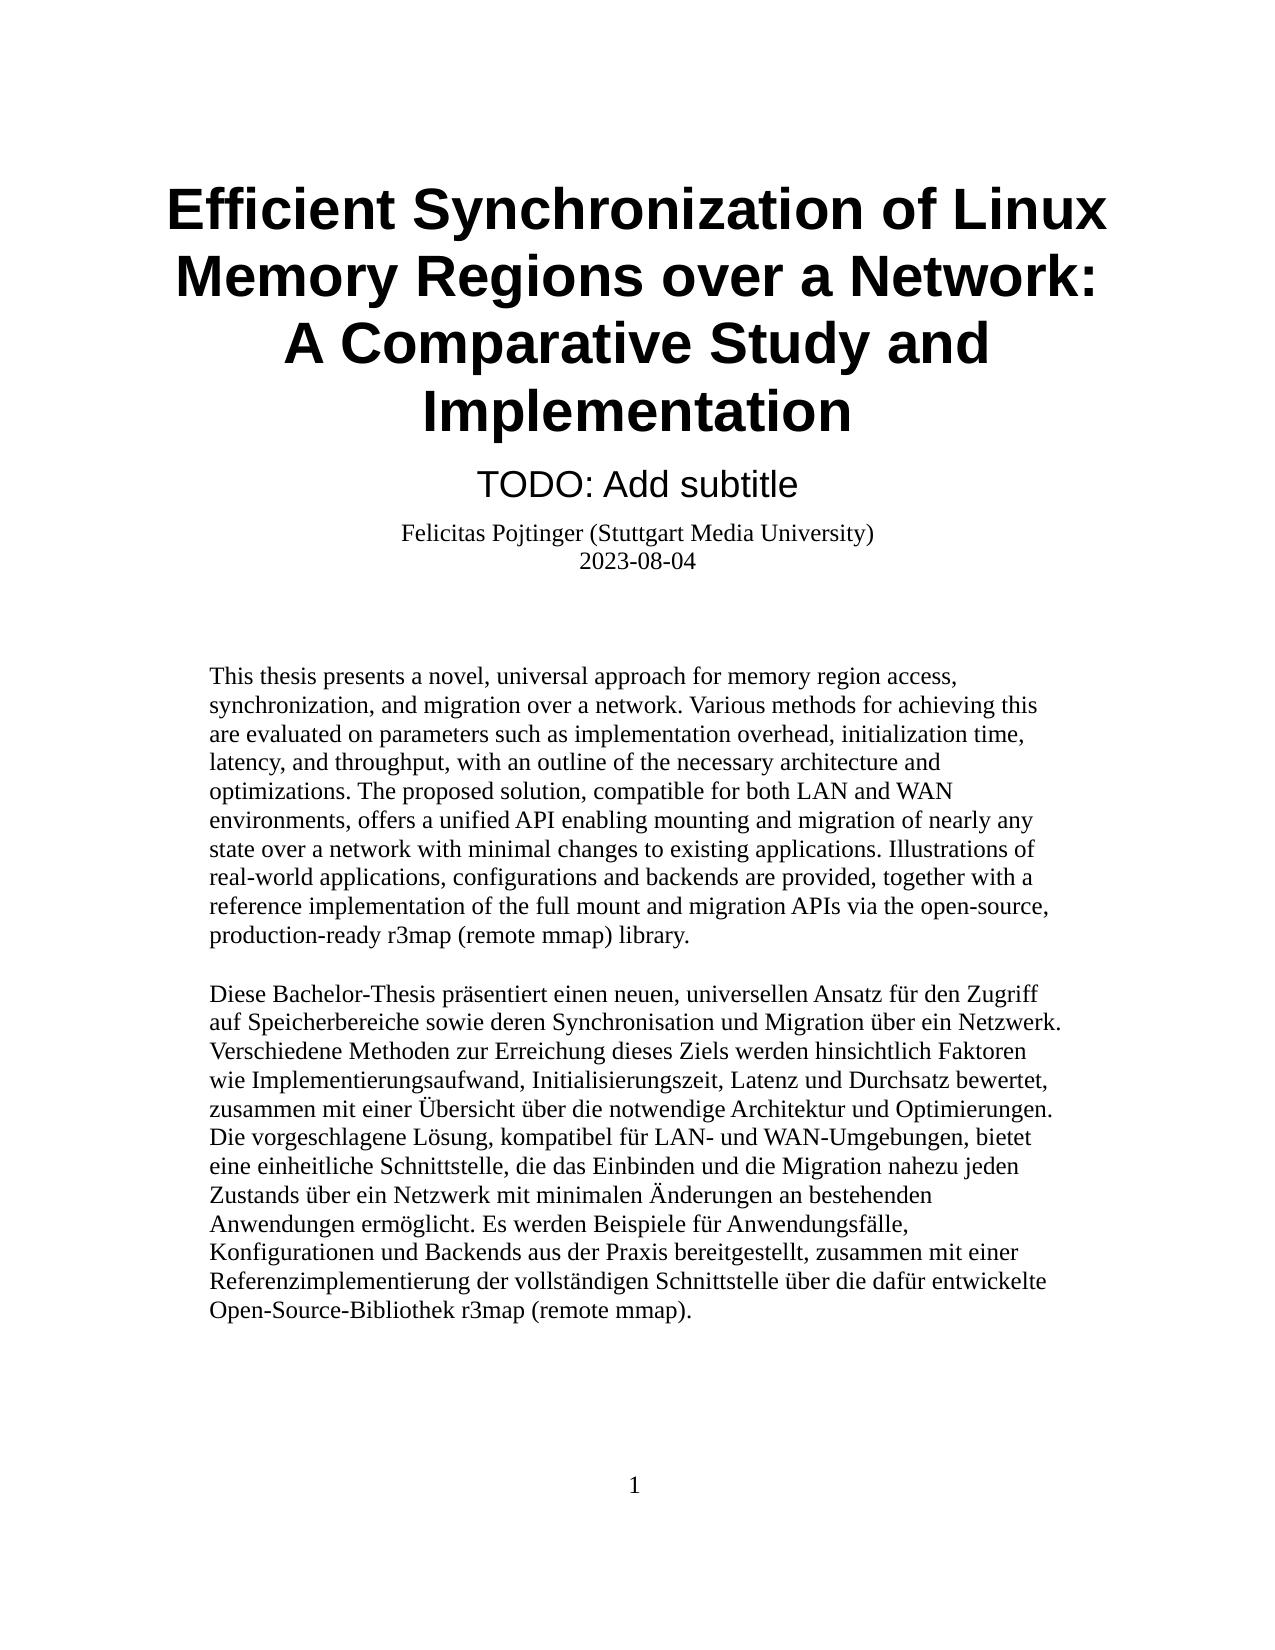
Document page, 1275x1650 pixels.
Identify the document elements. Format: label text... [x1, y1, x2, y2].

text 2023-08-04 [150, 546, 1125, 575]
text Diese Bachelor-Thesis präsentiert einen neuen, universellen Ansatz für den Zugriff auf Speicherbereiche sowie deren Synchronisation und Migration über ein Netzwerk. Verschiedene Methoden zur Erreichung dieses Ziels werden hinsichtlich Faktoren wie Implementierungsaufwand, Initialisierungszeit, Latenz und Durchsatz bewertet, zusammen mit einer Übersicht über die notwendige Architektur und Optimierungen. Die vorgeschlagene Lösung, kompatibel für LAN- und WAN-Umgebungen, bietet eine einheitliche Schnittstelle, die das Einbinden und die Migration nahezu jeden Zustands über ein Netzwerk mit minimalen Änderungen an bestehenden Anwendungen ermöglicht. Es werden Beispiele für Anwendungsfälle, Konfigurationen und Backends aus der Praxis bereitgestellt, zusammen mit einer Referenzimplementierung der vollständigen Schnittstelle über die dafür entwickelte Open-Source-Bibliothek r3map (remote mmap). [209, 979, 1066, 1324]
text Felicitas Pojtinger (Stuttgart Media University) [150, 518, 1125, 546]
title Efficient Synchronization of Linux Memory Regions over a Network: A Comparative Study and Implementation [150, 175, 1125, 443]
text This thesis presents a novel, universal approach for memory region access, synchronization, and migration over a network. Various methods for achieving this are evaluated on parameters such as implementation overhead, initialization time, latency, and throughput, with an outline of the necessary architecture and optimizations. The proposed solution, compatible for both LAN and WAN environments, offers a unified API enabling mounting and migration of nearly any state over a network with minimal changes to existing applications. Illustrations of real-world applications, configurations and backends are provided, together with a reference implementation of the full mount and migration APIs via the open-source, production-ready r3map (remote mmap) library. [209, 661, 1066, 949]
subtitle TODO: Add subtitle [150, 462, 1125, 505]
